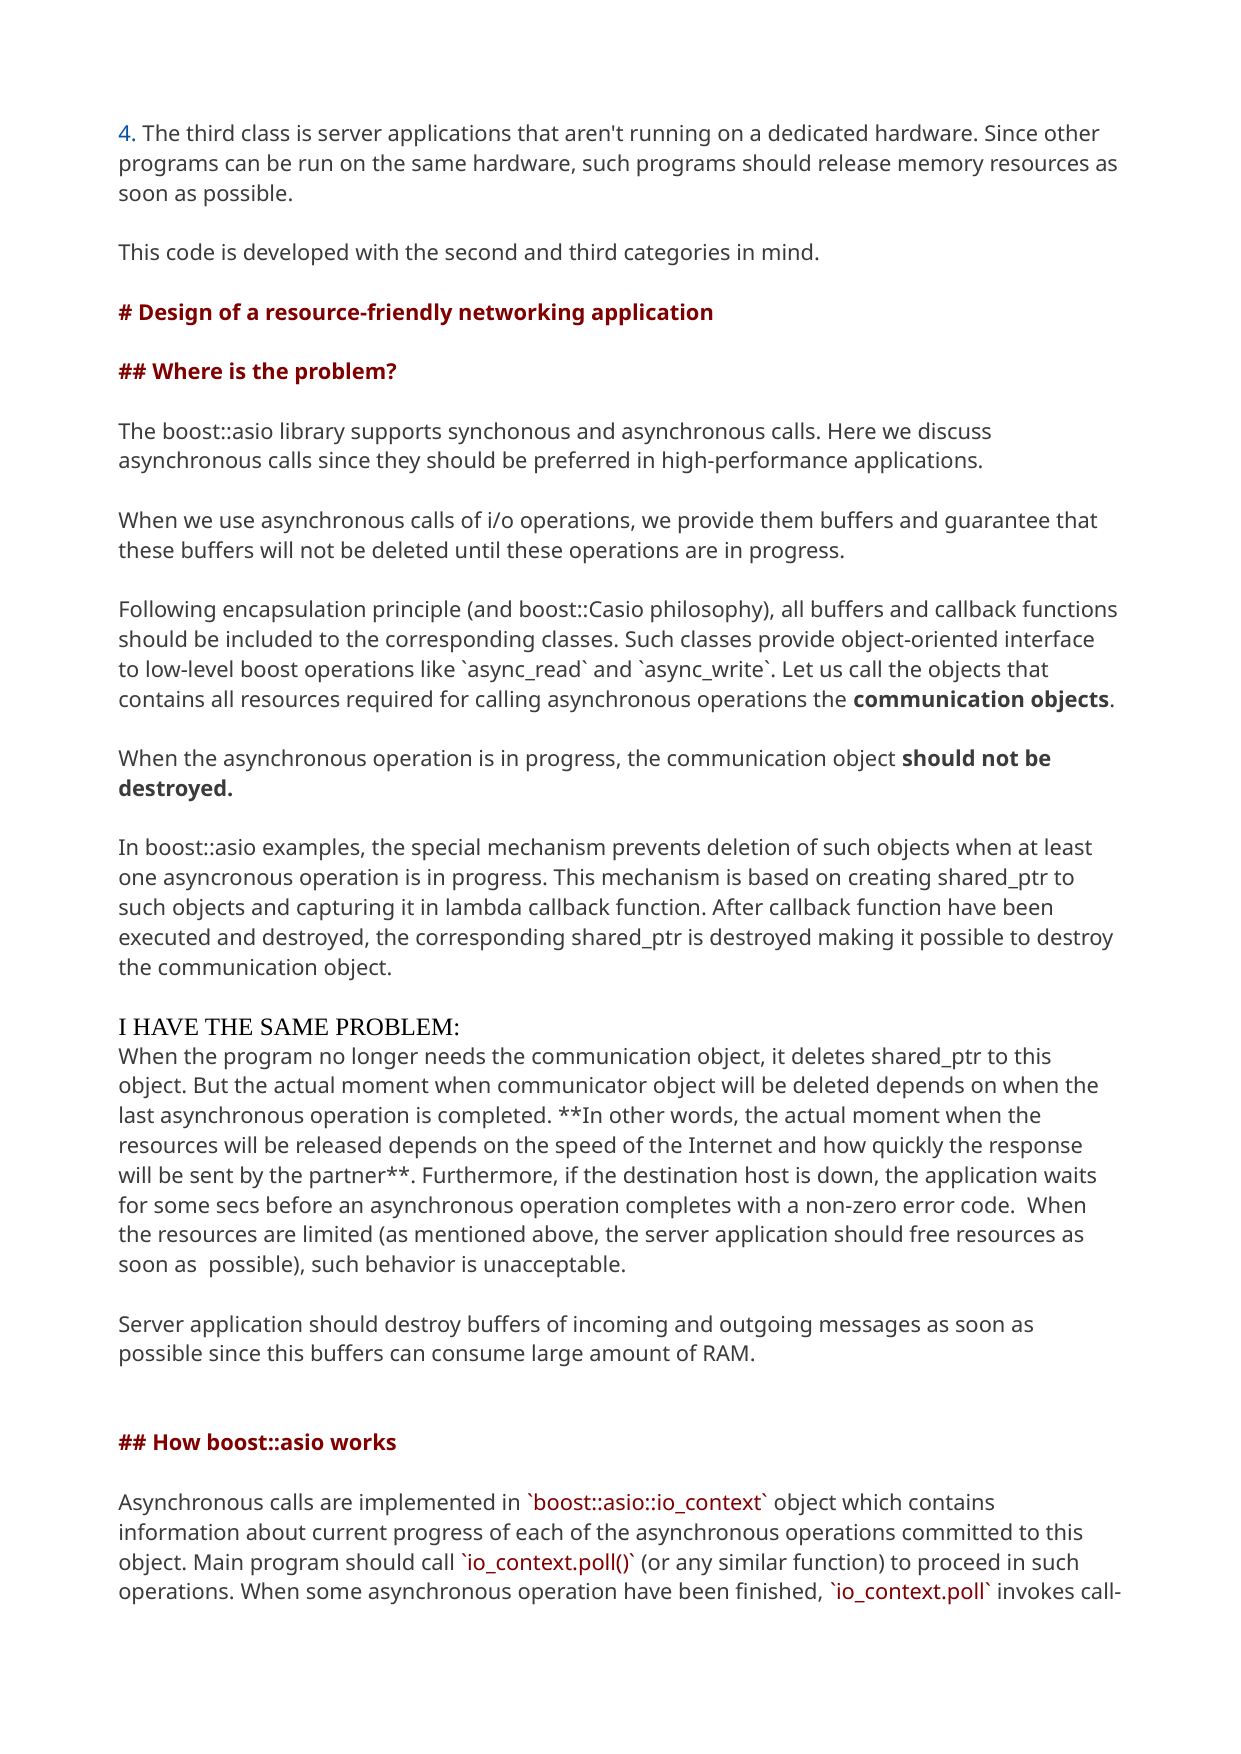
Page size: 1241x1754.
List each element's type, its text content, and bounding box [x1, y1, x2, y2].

text Following encapsulation principle (and boost::Casio philosophy), all buffers and callback functions should be included to the corresponding classes. Such classes provide object-oriented interface to low-level boost operations like `async_read` and `async_write`. Let us call the objects that contains all resources required for calling asynchronous operations the communication objects. [118, 594, 1122, 713]
text ## How boost::asio works [118, 1427, 1122, 1457]
text Asynchronous calls are implemented in `boost::asio::io_context` object which contains information about current progress of each of the asynchronous operations committed to this object. Main program should call `io_context.poll()` (or any similar function) to proceed in such operations. When some asynchronous operation have been finished, `io_context.poll` invokes call- [118, 1487, 1122, 1606]
text When we use asynchronous calls of i/o operations, we provide them buffers and guarantee that these buffers will not be deleted until these operations are in progress. [118, 505, 1122, 564]
text The boost::asio library supports synchonous and asynchronous calls. Here we discuss asynchronous calls since they should be preferred in high-performance applications. [118, 416, 1122, 475]
text This code is developed with the second and third categories in mind. [118, 237, 1122, 267]
text ## Where is the problem? [118, 356, 1122, 386]
text Server application should destroy buffers of incoming and outgoing messages as soon as possible since this buffers can consume large amount of RAM. [118, 1309, 1122, 1368]
text 4. The third class is server applications that aren't running on a dedicated hardware. Since other programs can be run on the same hardware, such programs should release memory resources as soon as possible. [118, 118, 1122, 207]
text In boost::asio examples, the special mechanism prevents deletion of such objects when at least one asyncronous operation is in progress. This mechanism is based on creating shared_ptr to such objects and capturing it in lambda callback function. After callback function have been executed and destroyed, the corresponding shared_ptr is destroyed making it possible to destroy the communication object. [118, 832, 1122, 981]
text When the asynchronous operation is in progress, the communication object should not be destroyed. [118, 743, 1122, 803]
text When the program no longer needs the communication object, it deletes shared_ptr to this object. But the actual moment when communicator object will be deleted depends on when the last asynchronous operation is completed. **In other words, the actual moment when the resources will be released depends on the speed of the Internet and how quickly the response will be sent by the partner**. Furthermore, if the destination host is down, the application waits for some secs before an asynchronous operation completes with a non-zero error code. When the resources are limited (as mentioned above, the server application should free resources as soon as possible), such behavior is unacceptable. [118, 1041, 1122, 1279]
text I HAVE THE SAME PROBLEM: [118, 1011, 1122, 1041]
text # Design of a resource-friendly networking application [118, 297, 1122, 326]
